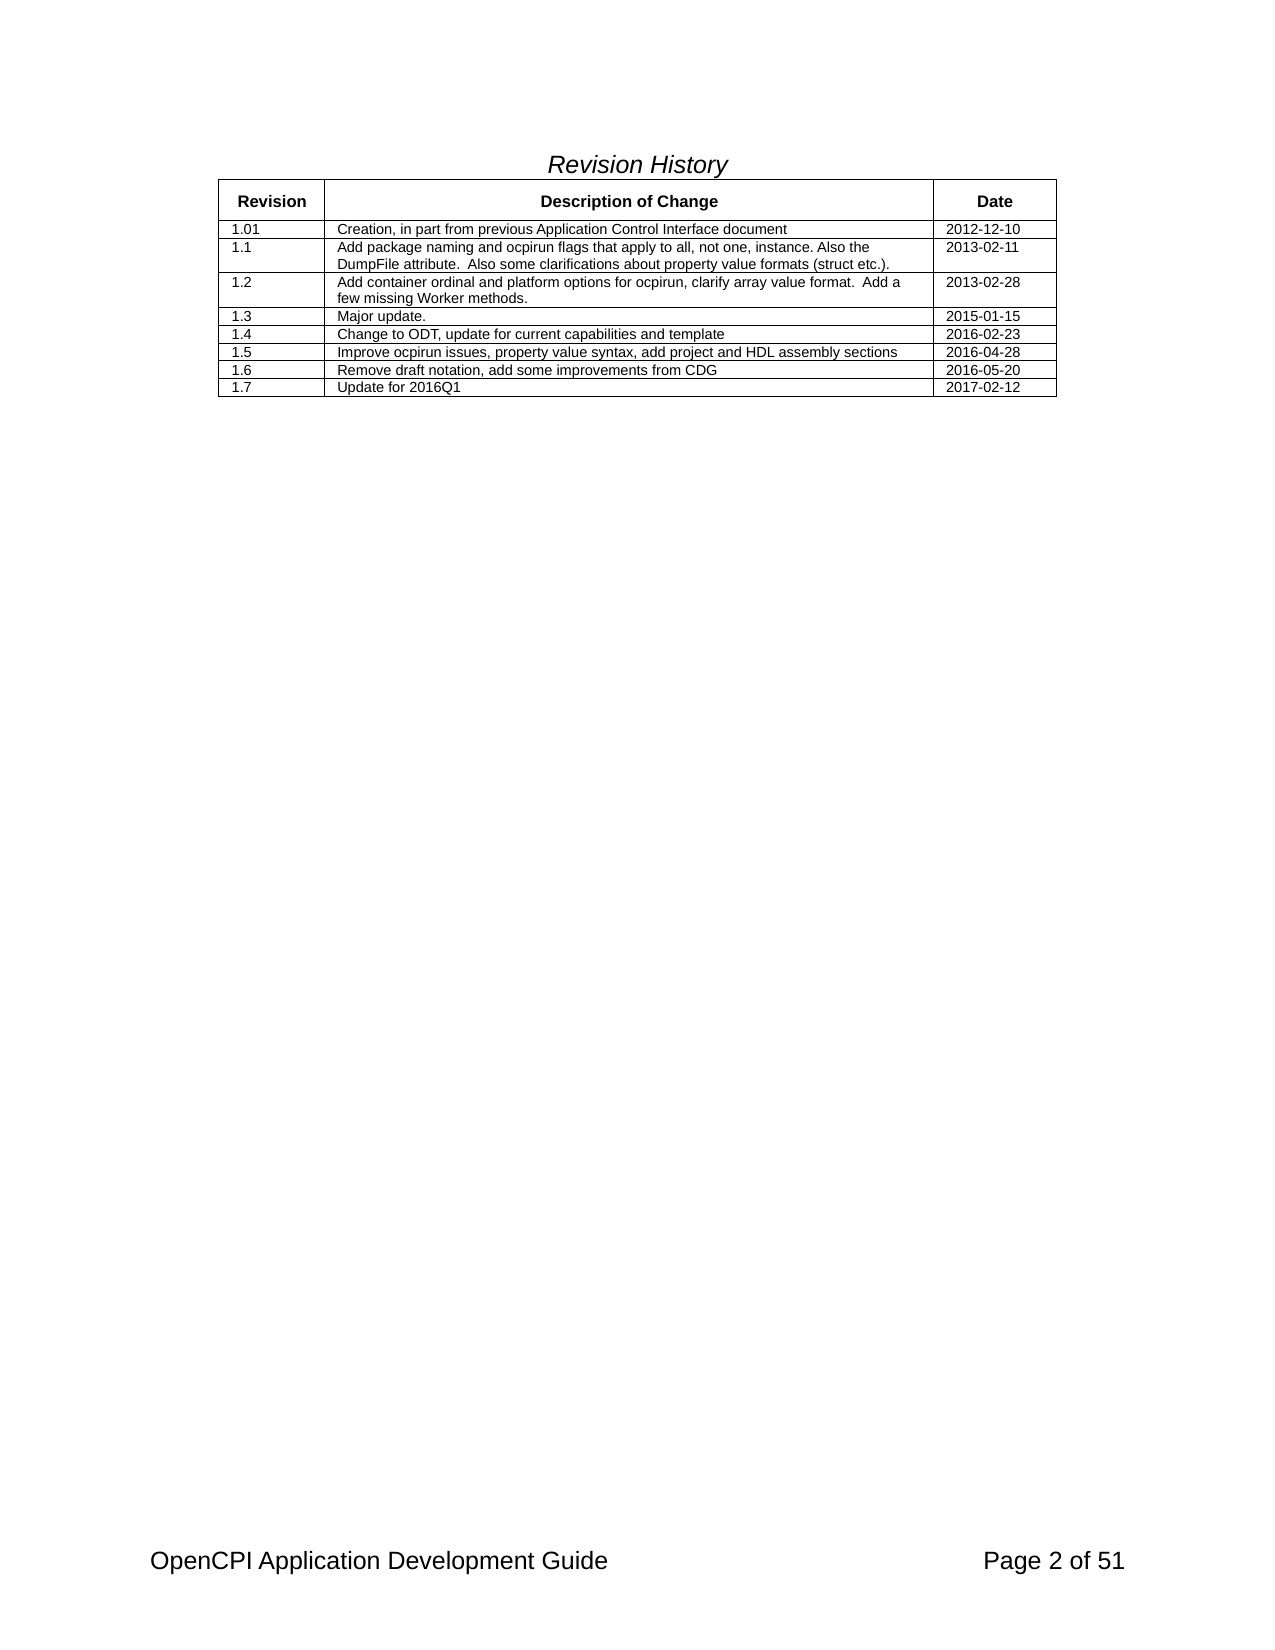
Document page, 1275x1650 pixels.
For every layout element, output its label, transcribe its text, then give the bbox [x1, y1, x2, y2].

table_cell 1.5 [219, 344, 324, 360]
table_cell Creation, in part from previous Application Control Interface document [325, 221, 933, 238]
table_cell 2013-02-11 [934, 239, 1056, 272]
table_cell 1.6 [219, 361, 324, 378]
table_cell 2016-05-20 [934, 361, 1056, 378]
table_cell Add package naming and ocpirun flags that apply to all, not one, instance. Also the DumpFile attribute. Also some clarifications about property value formats (struct etc.). [325, 239, 933, 272]
table_cell 2016-04-28 [934, 344, 1056, 360]
table_cell Major update. [325, 308, 933, 325]
text Revision History [150, 150, 1125, 179]
table_cell Add container ordinal and platform options for ocpirun, clarify array value format. Add a few missing Worker methods. [325, 273, 933, 307]
table_cell Change to ODT, update for current capabilities and template [325, 326, 933, 342]
table_cell 1.3 [219, 308, 324, 325]
table_cell Update for 2016Q1 [325, 379, 933, 396]
table_cell 1.4 [219, 326, 324, 342]
table_cell 2015-01-15 [934, 308, 1056, 325]
table_header Description of Change [325, 180, 933, 220]
table_cell 1.2 [219, 273, 324, 307]
table_header Date [934, 180, 1056, 220]
table_cell 1.7 [219, 379, 324, 396]
table_cell 2012-12-10 [934, 221, 1056, 238]
table_cell 2016-02-23 [934, 326, 1056, 342]
table_cell 2017-02-12 [934, 379, 1056, 396]
table_header Revision [219, 180, 324, 220]
table_cell 1.01 [219, 221, 324, 238]
table_cell 1.1 [219, 239, 324, 272]
table_cell Improve ocpirun issues, property value syntax, add project and HDL assembly sections [325, 344, 933, 360]
table_cell Remove draft notation, add some improvements from CDG [325, 361, 933, 378]
table_cell 2013-02-28 [934, 273, 1056, 307]
